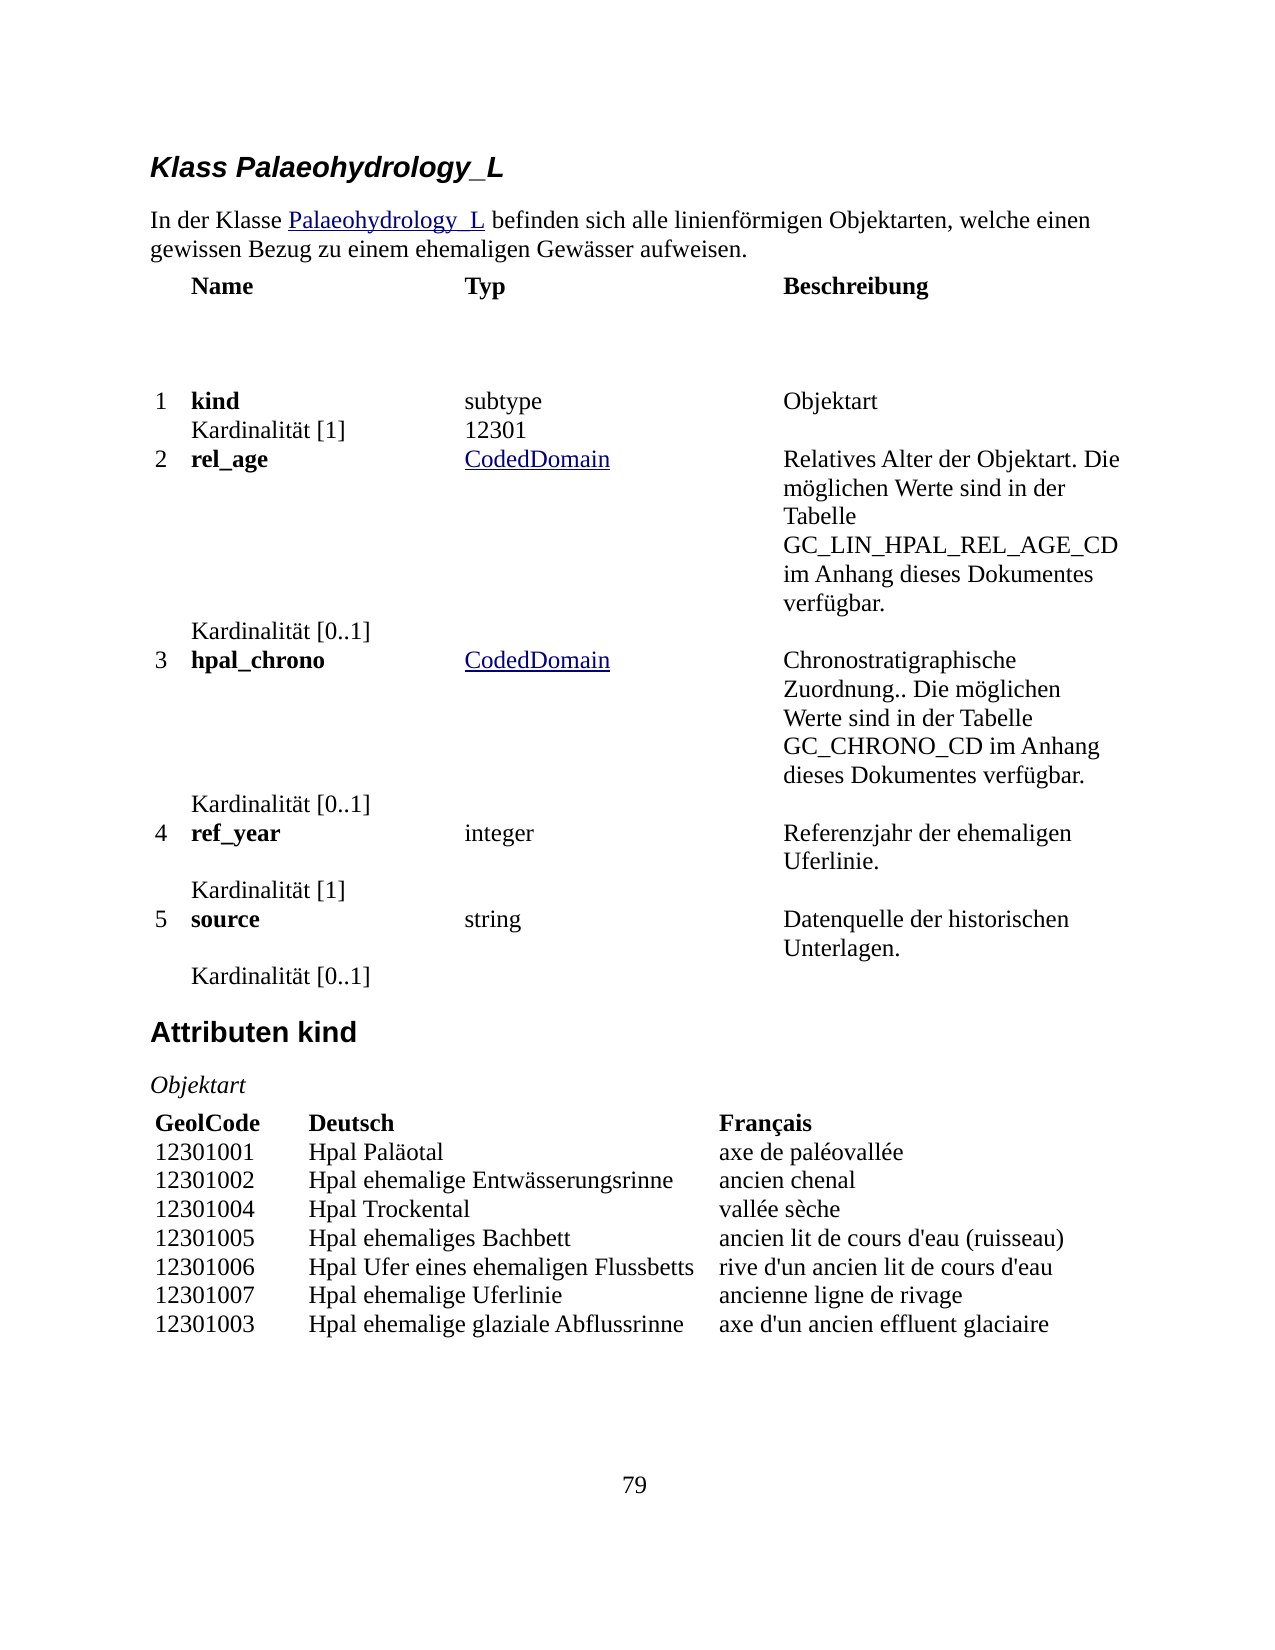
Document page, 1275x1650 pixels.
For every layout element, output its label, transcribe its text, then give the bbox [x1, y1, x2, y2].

table_cell CodedDomain [460, 645, 779, 789]
table_header Deutsch [304, 1108, 714, 1137]
table_cell ancien chenal [714, 1165, 1125, 1194]
table_cell Hpal ehemalige glaziale Abflussrinne [304, 1309, 714, 1338]
table_cell [779, 875, 1125, 904]
table_cell [460, 616, 779, 645]
table_cell 12301001 [150, 1137, 304, 1165]
table_cell 4 [150, 818, 186, 875]
table_cell vallée sèche [714, 1194, 1125, 1223]
table_cell [150, 616, 186, 645]
table_cell [460, 961, 779, 990]
table_cell 1 [150, 386, 186, 415]
table_cell Hpal Trockental [304, 1194, 714, 1223]
table_cell axe de paléovallée [714, 1137, 1125, 1165]
subtitle Klass Palaeohydrology_L [150, 150, 1125, 183]
table_cell Hpal Paläotal [304, 1137, 714, 1165]
table_cell hpal_chrono [186, 645, 460, 789]
table_cell integer [460, 818, 779, 875]
table_cell 12301006 [150, 1252, 304, 1280]
table_cell Chronostratigraphische Zuordnung.. Die möglichen Werte sind in der Tabelle GC_CHRONO_CD im Anhang dieses Dokumentes verfügbar. [779, 645, 1125, 789]
table_cell [779, 415, 1125, 444]
table_cell 12301003 [150, 1309, 304, 1338]
table_cell Kardinalität [0..1] [186, 789, 460, 818]
table_header Name [186, 271, 460, 386]
table_cell Objektart [779, 386, 1125, 415]
table_header GeolCode [150, 1108, 304, 1137]
table_cell Hpal ehemalige Entwässerungsrinne [304, 1165, 714, 1194]
table_cell ref_year [186, 818, 460, 875]
table_cell Hpal ehemaliges Bachbett [304, 1223, 714, 1252]
table_cell Kardinalität [0..1] [186, 616, 460, 645]
table_cell Referenzjahr der ehemaligen Uferlinie. [779, 818, 1125, 875]
table_cell 12301004 [150, 1194, 304, 1223]
table_cell [150, 415, 186, 444]
table_cell [460, 789, 779, 818]
table_cell ancien lit de cours d'eau (ruisseau) [714, 1223, 1125, 1252]
table_header Typ [460, 271, 779, 386]
table_header Français [714, 1108, 1125, 1137]
table_cell CodedDomain [460, 444, 779, 616]
table_cell [779, 961, 1125, 990]
table_cell Hpal ehemalige Uferlinie [304, 1280, 714, 1309]
table_cell subtype [460, 386, 779, 415]
text Objektart [150, 1070, 1125, 1099]
text In der Klasse Palaeohydrology_L befinden sich alle linienförmigen Objektarten, welche einen gewissen Bezug zu einem ehemaligen Gewässer aufweisen. [150, 205, 1125, 262]
table_cell 12301005 [150, 1223, 304, 1252]
table_cell Datenquelle der historischen Unterlagen. [779, 904, 1125, 961]
table_cell Relatives Alter der Objektart. Die möglichen Werte sind in der Tabelle GC_LIN_HPAL_REL_AGE_CD im Anhang dieses Dokumentes verfügbar. [779, 444, 1125, 616]
table_header [150, 271, 186, 386]
table_cell 12301002 [150, 1165, 304, 1194]
table_cell 12301 [460, 415, 779, 444]
table_cell ancienne ligne de rivage [714, 1280, 1125, 1309]
table_cell rel_age [186, 444, 460, 616]
table_cell [779, 616, 1125, 645]
table_cell Kardinalität [1] [186, 415, 460, 444]
table_cell Kardinalität [0..1] [186, 961, 460, 990]
table_cell rive d'un ancien lit de cours d'eau [714, 1252, 1125, 1280]
table_cell Hpal Ufer eines ehemaligen Flussbetts [304, 1252, 714, 1280]
table_cell [150, 961, 186, 990]
table_cell 12301007 [150, 1280, 304, 1309]
table_cell string [460, 904, 779, 961]
table_cell axe d'un ancien effluent glaciaire [714, 1309, 1125, 1338]
table_cell kind [186, 386, 460, 415]
table_cell 2 [150, 444, 186, 616]
table_cell [779, 789, 1125, 818]
table_cell Kardinalität [1] [186, 875, 460, 904]
table_cell [150, 789, 186, 818]
table_cell 5 [150, 904, 186, 961]
table_cell 3 [150, 645, 186, 789]
table_cell [460, 875, 779, 904]
table_header Beschreibung [779, 271, 1125, 386]
table_cell [150, 875, 186, 904]
table_cell source [186, 904, 460, 961]
subtitle Attributen kind [150, 1015, 1125, 1049]
